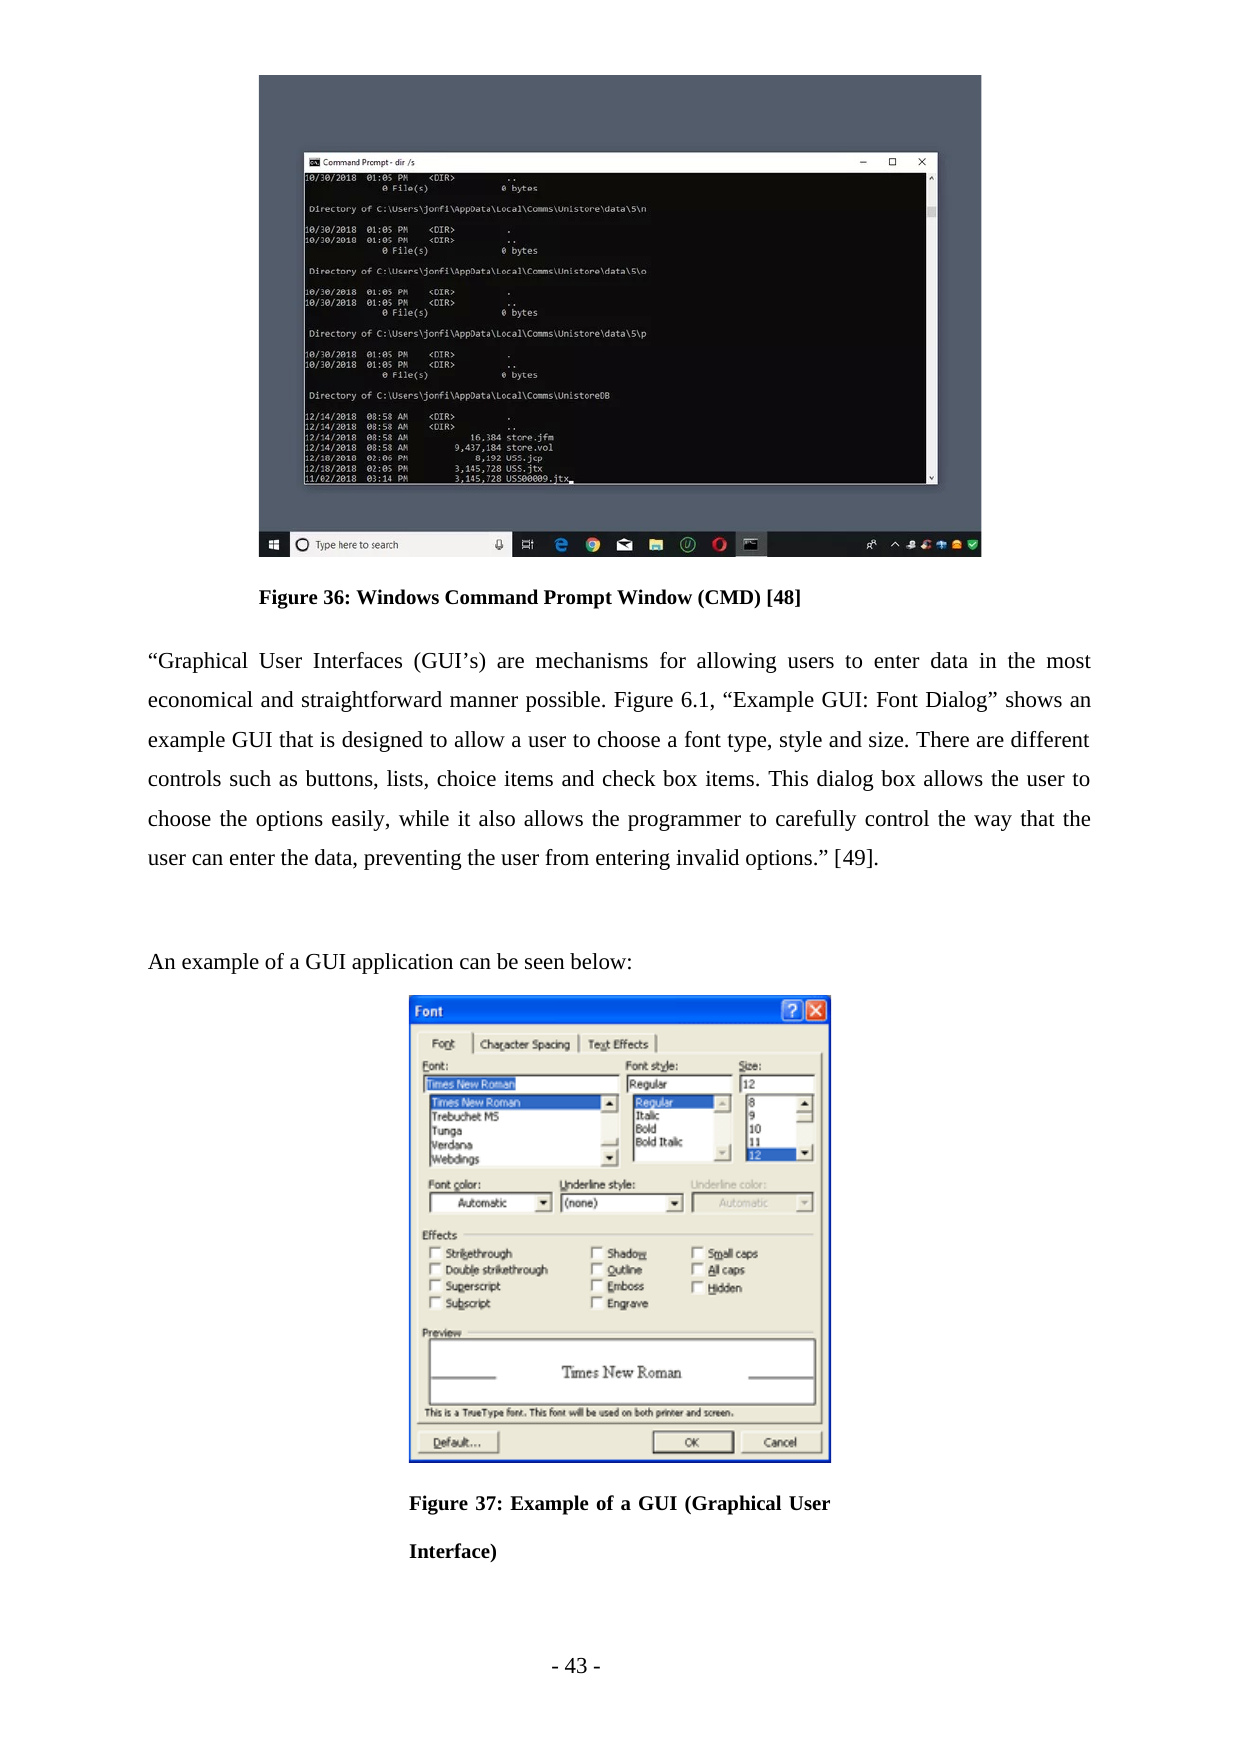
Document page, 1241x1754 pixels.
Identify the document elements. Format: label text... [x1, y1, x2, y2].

text “Graphical User Interfaces (GUI’s) are mechanisms for allowing users to enter data in the most economical and straightforward manner possible. Figure 6.1, “Example GUI: Font Dialog” shows an example GUI that is designed to allow a user to choose a font type, style and size. There are different controls such as buttons, lists, choice items and check box items. This dialog box allows the user to choose the options easily, while it also allows the programmer to carefully control the way that the user can enter the data, preventing the user from entering invalid options.” [49]. [148, 647, 1092, 871]
picture [258, 75, 982, 557]
text Figure 37: Example of a GUI (Graphical User Interface) [409, 1463, 831, 1563]
picture [408, 995, 832, 1463]
text Figure 36: Windows Command Prompt Window (CMD) [48] [259, 557, 981, 609]
text An example of a GUI application can be seen below: [148, 948, 1092, 974]
